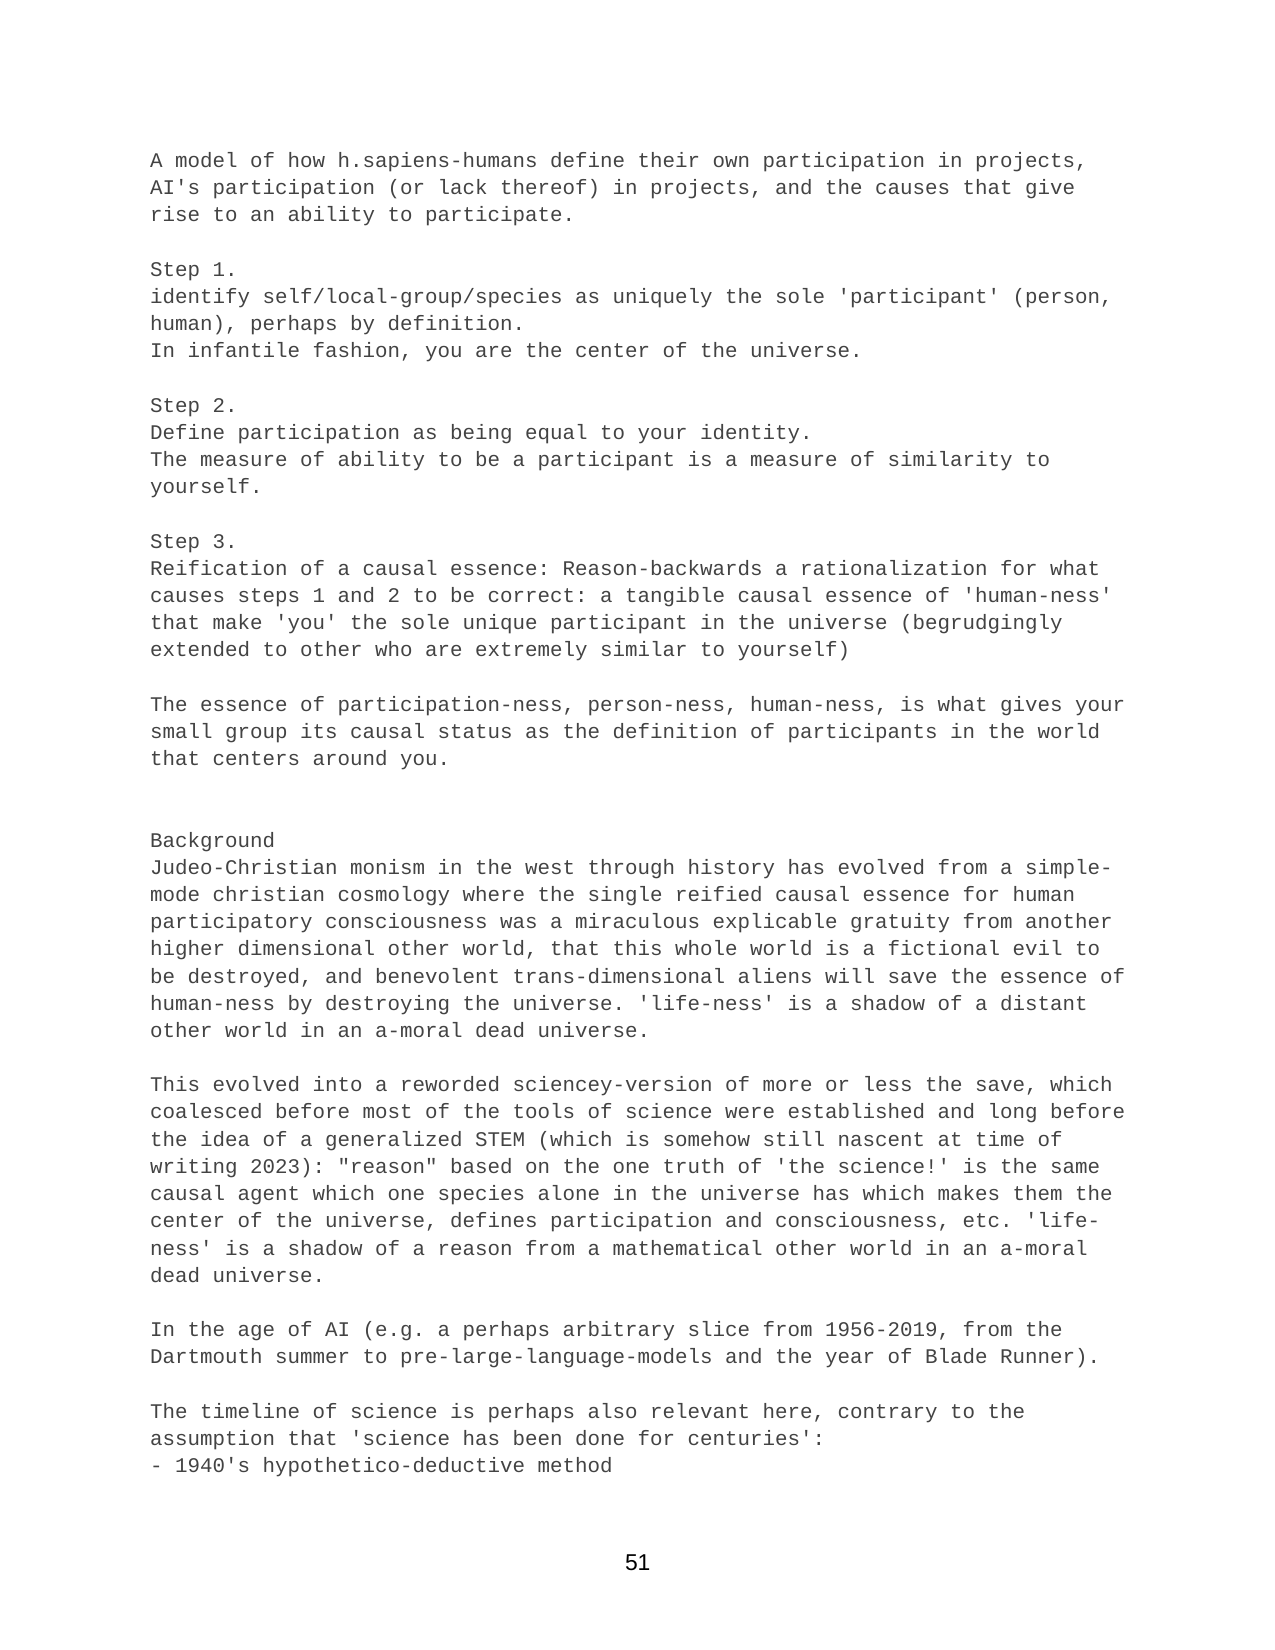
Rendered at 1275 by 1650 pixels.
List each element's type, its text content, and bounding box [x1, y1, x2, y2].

text identify self/local-group/species as uniquely the sole 'participant' (person, human), perhaps by definition. [150, 286, 1125, 337]
text In the age of AI (e.g. a perhaps arbitrary slice from 1956-2019, from the Dartmouth summer to pre-large-language-models and the year of Blade Runner). [150, 1319, 1125, 1370]
text The essence of participation-ness, person-ness, human-ness, is what gives your small group its causal status as the definition of participants in the world that centers around you. [150, 694, 1125, 772]
text Reification of a causal essence: Reason-backwards a rationalization for what causes steps 1 and 2 to be correct: a tangible causal essence of 'human-ness' that make 'you' the sole unique participant in the universe (begrudgingly extended to other who are extremely similar to yourself) [150, 558, 1125, 663]
text Define participation as being equal to your identity. [150, 422, 1125, 446]
text Judeo-Christian monism in the west through history has evolved from a simple-mode christian cosmology where the single reified causal essence for human participatory consciousness was a miraculous explicable gratuity from another higher dimensional other world, that this whole world is a fictional evil to be destroyed, and benevolent trans-dimensional aliens will save the essence of human-ness by destroying the universe. 'life-ness' is a shadow of a distant other world in an a-moral dead universe. [150, 857, 1125, 1044]
text The timeline of science is perhaps also relevant here, contrary to the assumption that 'science has been done for centuries': [150, 1401, 1125, 1451]
text Step 2. [150, 395, 1125, 418]
text Background [150, 830, 1125, 853]
text Step 3. [150, 531, 1125, 554]
text A model of how h.sapiens-humans define their own participation in projects, AI's participation (or lack thereof) in projects, and the causes that give rise to an ability to participate. [150, 150, 1125, 228]
text The measure of ability to be a participant is a measure of similarity to yourself. [150, 449, 1125, 500]
text In infantile fashion, you are the center of the universe. [150, 340, 1125, 364]
text This evolved into a reworded sciencey-version of more or less the save, which coalesced before most of the tools of science were established and long before the idea of a generalized STEM (which is somehow still nascent at time of writing 2023): "reason" based on the one truth of 'the science!' is the same causal agent which one species alone in the universe has which makes them the center of the universe, defines participation and consciousness, etc. 'life-ness' is a shadow of a reason from a mathematical other world in an a-moral dead universe. [150, 1074, 1125, 1288]
text - 1940's hypothetico-deductive method [150, 1455, 1125, 1479]
text Step 1. [150, 259, 1125, 282]
